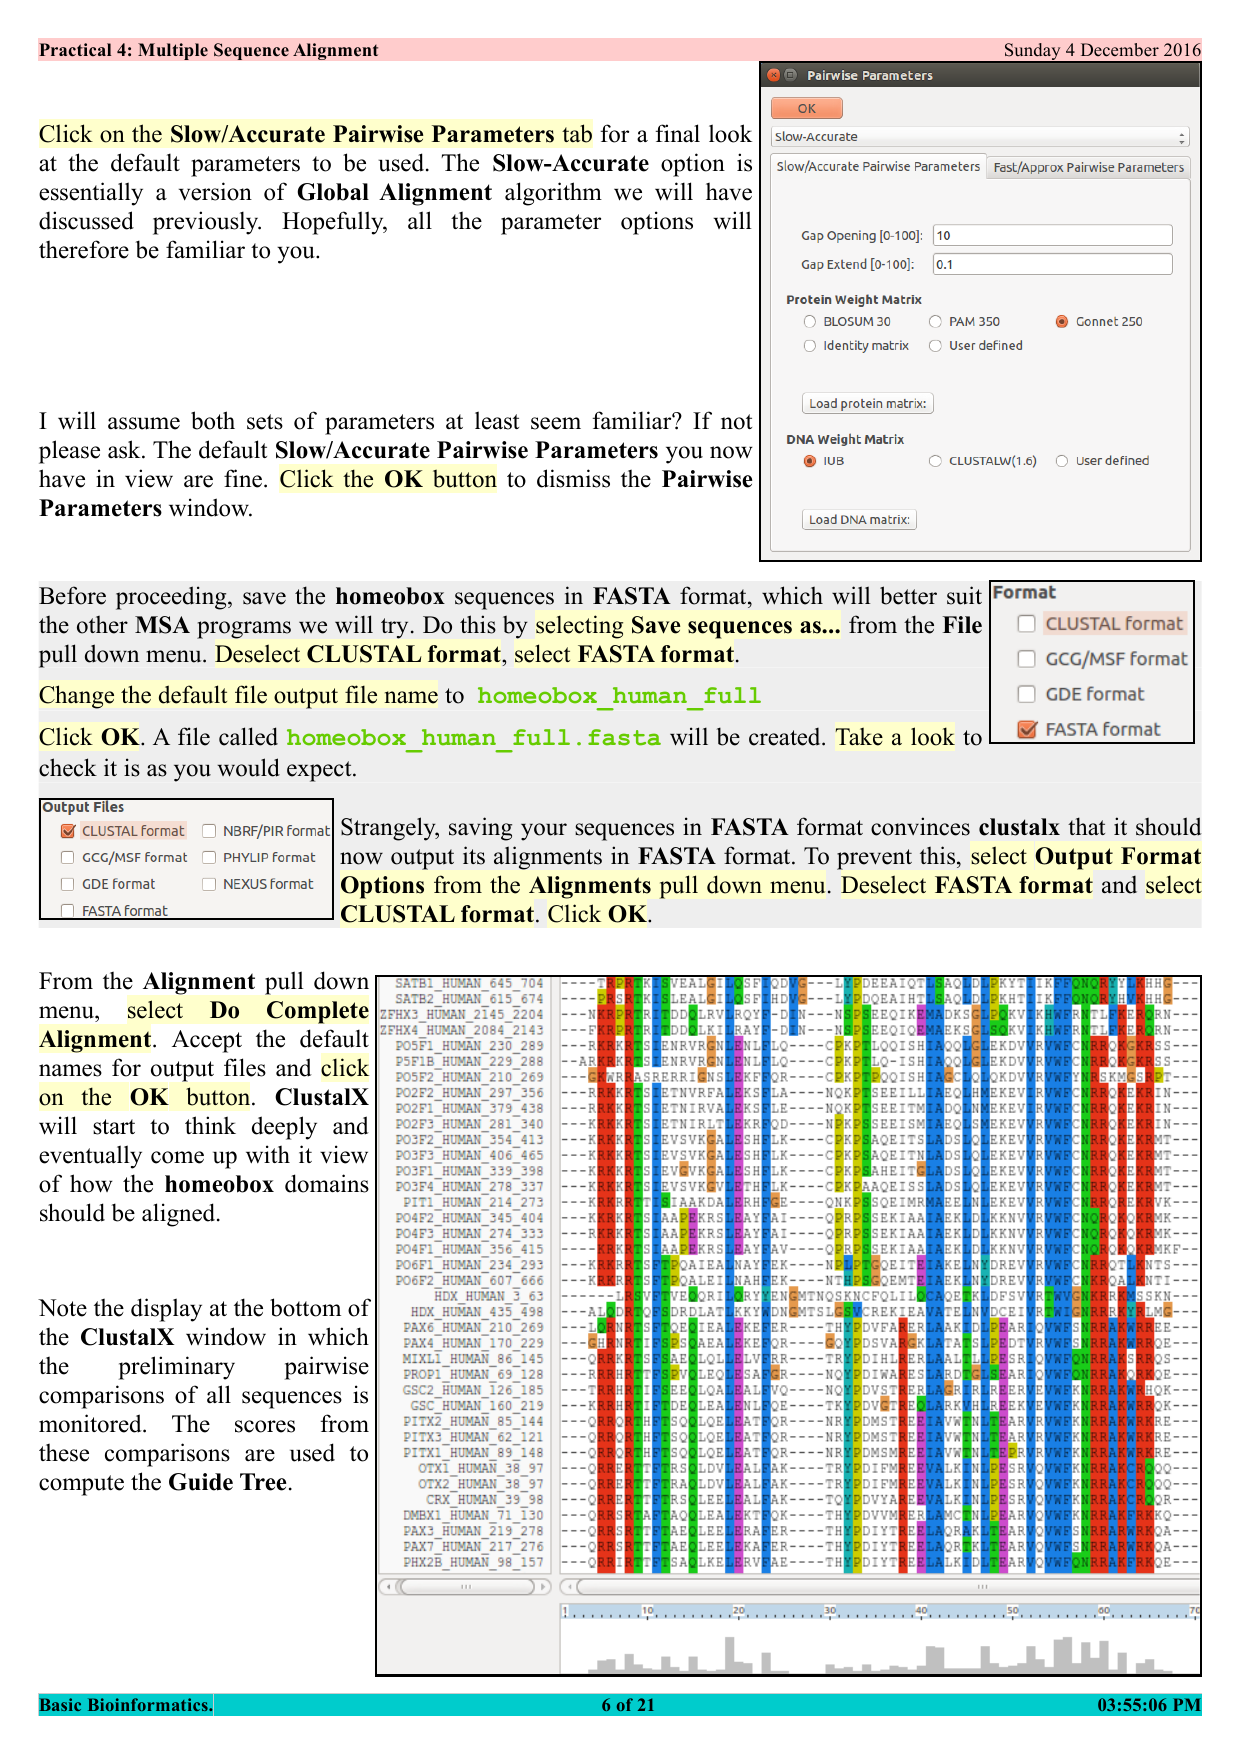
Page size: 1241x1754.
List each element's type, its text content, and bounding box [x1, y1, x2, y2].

text From the Alignment pull down menu, select Do Complete Alignment. Accept the default names for output files and click on the OK button. ClustalX will start to think deeply and eventually come up with it view of how the homeobox domains should be aligned. [38, 966, 1202, 1227]
text I will assume both sets of parameters at least seem familiar? If not please ask. The default Slow/Accurate Pairwise Parameters you now have in view are fine. Click the OK button to dismiss the Pairwise Parameters window. [38, 406, 759, 522]
text Note the display at the bottom of the ClustalX window in which the preliminary pairwise comparisons of all sequences is monitored. The scores from these comparisons are used to compute the Guide Tree. [38, 1292, 375, 1496]
text Before proceeding, save the homeobox sequences in FASTA format, which will better suit the other MSA programs we will try. Do this by selecting Save sequences as... from the File pull down menu. Deselect CLUSTAL format, select FASTA format. [38, 581, 989, 668]
picture [377, 977, 1200, 1674]
text Click OK. A file called homeobox_human_full.fasta will be created. Take a look to check it is as you would expect. [38, 722, 1202, 782]
text Click on the Slow/Accurate Pairwise Parameters tab for a final look at the default parameters to be used. The Slow-Accurate option is essentially a version of Global Alignment algorithm we will have discussed previously. Hopefully, all the parameter options will therefore be familiar to you. [38, 119, 759, 264]
picture [761, 63, 1200, 560]
text Change the default file output file name to homeobox_human_full [38, 679, 989, 711]
text Strangely, saving your sequences in FASTA format convinces clustalx that it should now output its alignments in FASTA format. To prevent this, select Output Format Options from the Alignments pull down menu. Deselect FASTA format and select CLUSTAL format. Click OK. [38, 799, 1202, 928]
picture [41, 800, 332, 918]
picture [991, 582, 1193, 742]
